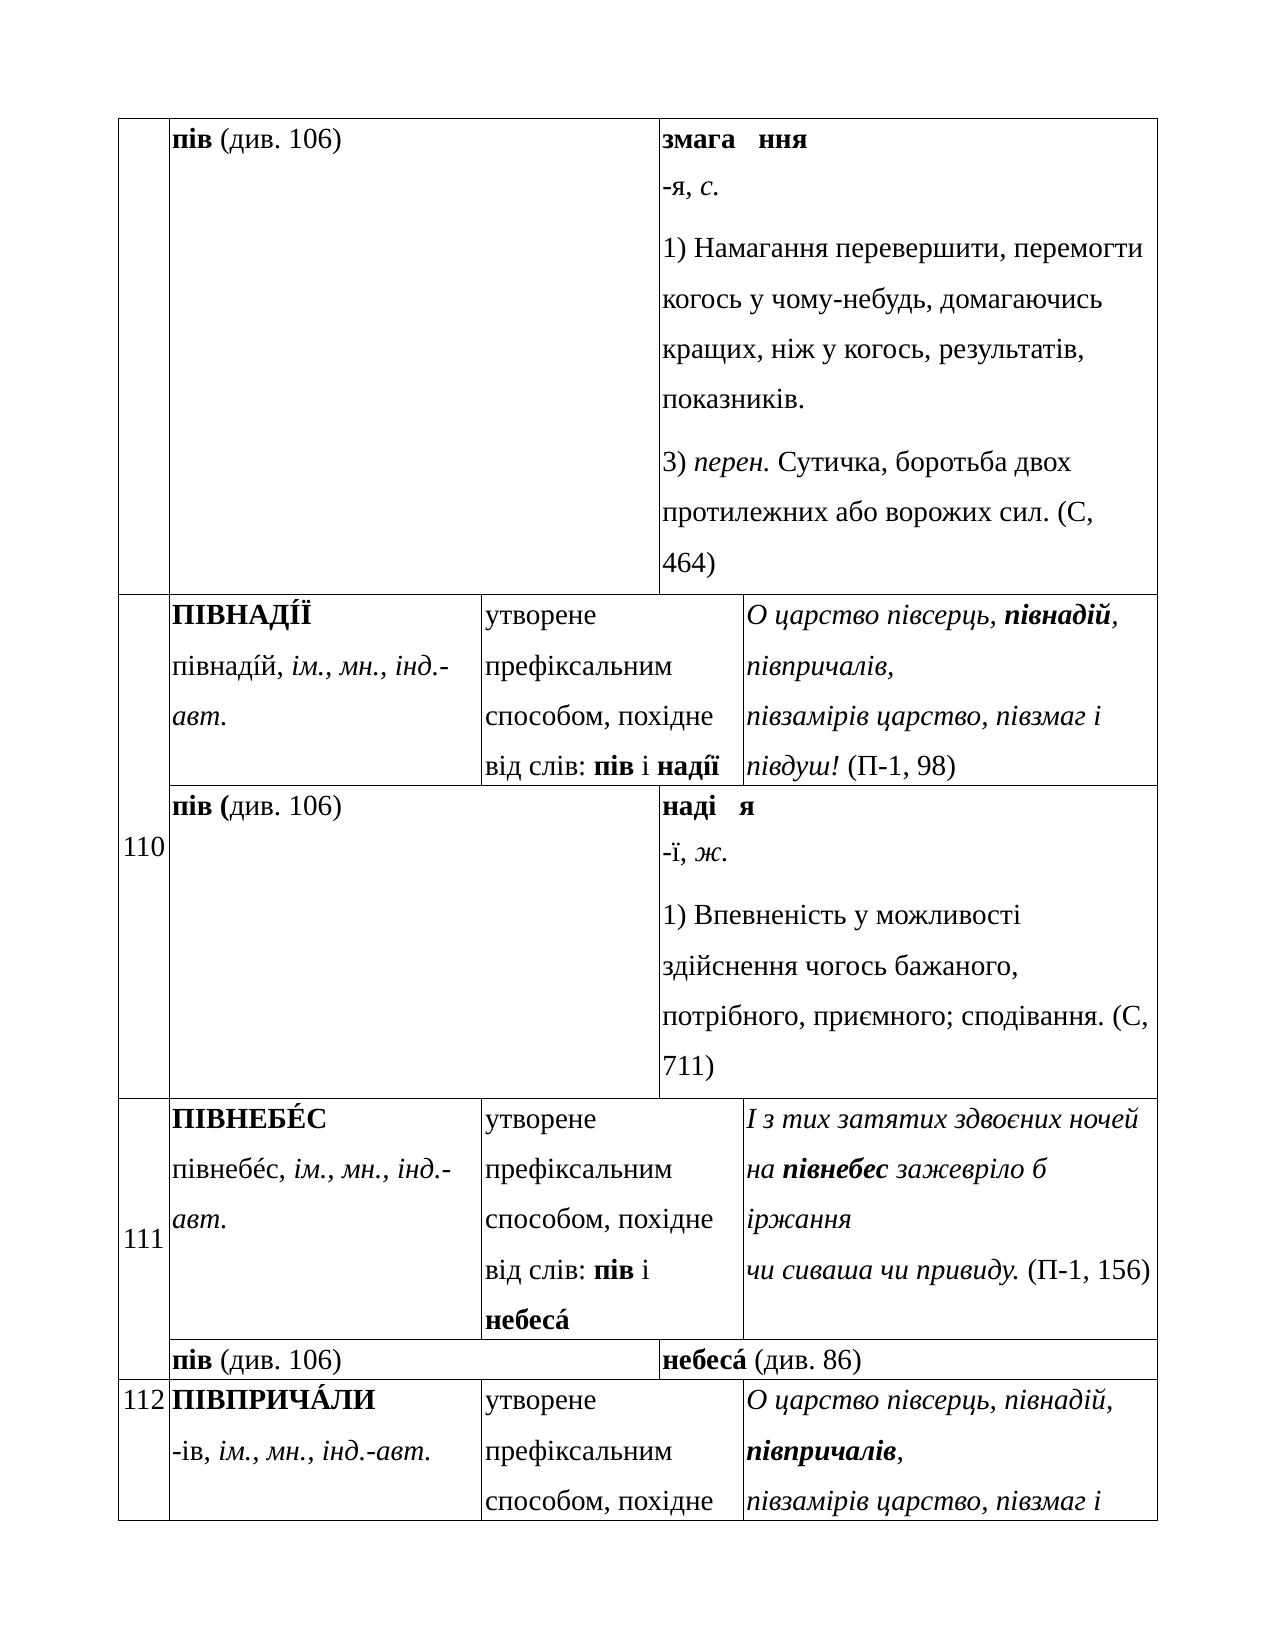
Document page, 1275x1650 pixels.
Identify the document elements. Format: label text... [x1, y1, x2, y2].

table_cell Півпричáли -ів, ім., мн., інд.-авт. [170, 1380, 481, 1519]
table_cell О царство півсерць, півнадій, півпричалів, півзамірів царство, півзмаг і [744, 1380, 1157, 1519]
table_cell пів (див. 106) [170, 119, 659, 594]
table_cell небесá (див. 86) [660, 1340, 1157, 1379]
table_cell надія -ї, ж. 1) Впевненість у можливості здійснення чогось бажаного, потрібного, приємного; сподівання. (С, 711) [660, 786, 1157, 1097]
table_cell Півнебéс півнебéс, ім., мн., інд.-авт. [170, 1099, 481, 1339]
table_cell утворене префіксальним способом, похідне від слів: пів і небесá [482, 1099, 743, 1339]
table_cell утворене префіксальним способом, похідне від слів: пів і надíї [482, 595, 743, 785]
table_cell пів (див. 106) [170, 786, 659, 1097]
table_cell [119, 119, 169, 594]
table_cell І з тих затятих здвоєних ночей на півнебес зажевріло б іржання чи сиваша чи привиду. (П‑1, 156) [744, 1099, 1157, 1339]
table_cell змагання -я, с. 1) Намагання перевершити, перемогти когось у чому-небудь, домагаючись кращих, ніж у когось, результатів, показників. 3) перен. Сутичка, боротьба двох протилежних або ворожих сил. (С, 464) [660, 119, 1157, 594]
table_cell 110 [119, 595, 169, 1097]
table_cell О царство півсерць, півнадій, півпричалів, півзамірів царство, півзмаг і півдуш! (П‑1, 98) [744, 595, 1157, 785]
table_cell Півнадíї півнадíй, ім., мн., інд.-авт. [170, 595, 481, 785]
table_cell пів (див. 106) [170, 1340, 659, 1379]
table_cell 112 [119, 1380, 169, 1519]
table_cell 111 [119, 1099, 169, 1379]
table_cell утворене префіксальним способом, похідне [482, 1380, 743, 1519]
